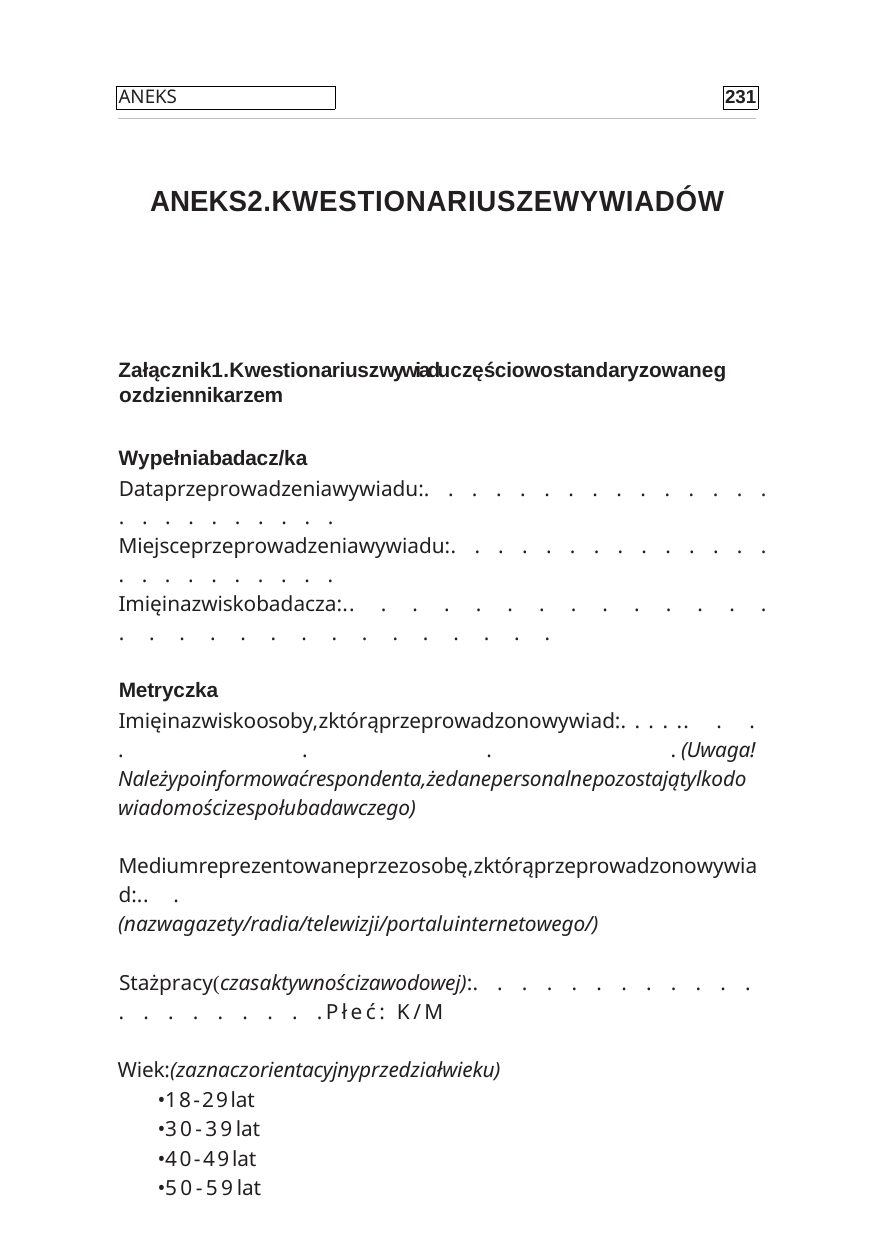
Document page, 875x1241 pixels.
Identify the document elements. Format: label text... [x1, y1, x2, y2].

text •18-29lat [157, 1085, 768, 1113]
text •30-39lat [157, 1114, 768, 1143]
text •40-49lat [157, 1144, 768, 1172]
text Metryczka [118, 678, 768, 702]
text Miejsceprzeprowadzeniawywiadu:. . . . . . . . . . . . . . . . . . . . . . . . [118, 532, 768, 588]
text Imięinazwiskobadacza:.. . . . . . . . . . . . . . . . . . . . . . . . . . . . . [118, 589, 768, 646]
text •50-59lat [157, 1173, 768, 1202]
text Imięinazwiskoosoby,zktórąprzeprowadzonowywiad:. . . . .. . . . . . .(Uwaga!Należypoinformowaćrespondenta,żedanepersonalnepozostajątylkodowiadomościzespołubadawczego) [118, 706, 755, 822]
text Załącznik1.Kwestionariuszwywiaduczęściowostandaryzowanegozdziennikarzem [118, 358, 734, 407]
text Wiek:(zaznaczorientacyjnyprzedziałwieku) [117, 1055, 768, 1084]
text (nazwagazety/radia/telewizji/portaluinternetowego/) [118, 909, 768, 938]
subtitle ANEKS2.KWESTIONARIUSZEWYWIADÓW [144, 184, 731, 217]
text Stażpracy(czasaktywnościzawodowej):. . . . . . . . . . . . . . . . . . . . .Płeć: K/M [118, 968, 757, 1025]
text Wypełniabadacz/ka [118, 446, 768, 469]
text Mediumreprezentowaneprzezosobę,zktórąprzeprowadzonowywiad:.. . [118, 852, 768, 908]
text Dataprzeprowadzeniawywiadu:. . . . . . . . . . . . . . . . . . . . . . . . . [118, 474, 768, 531]
